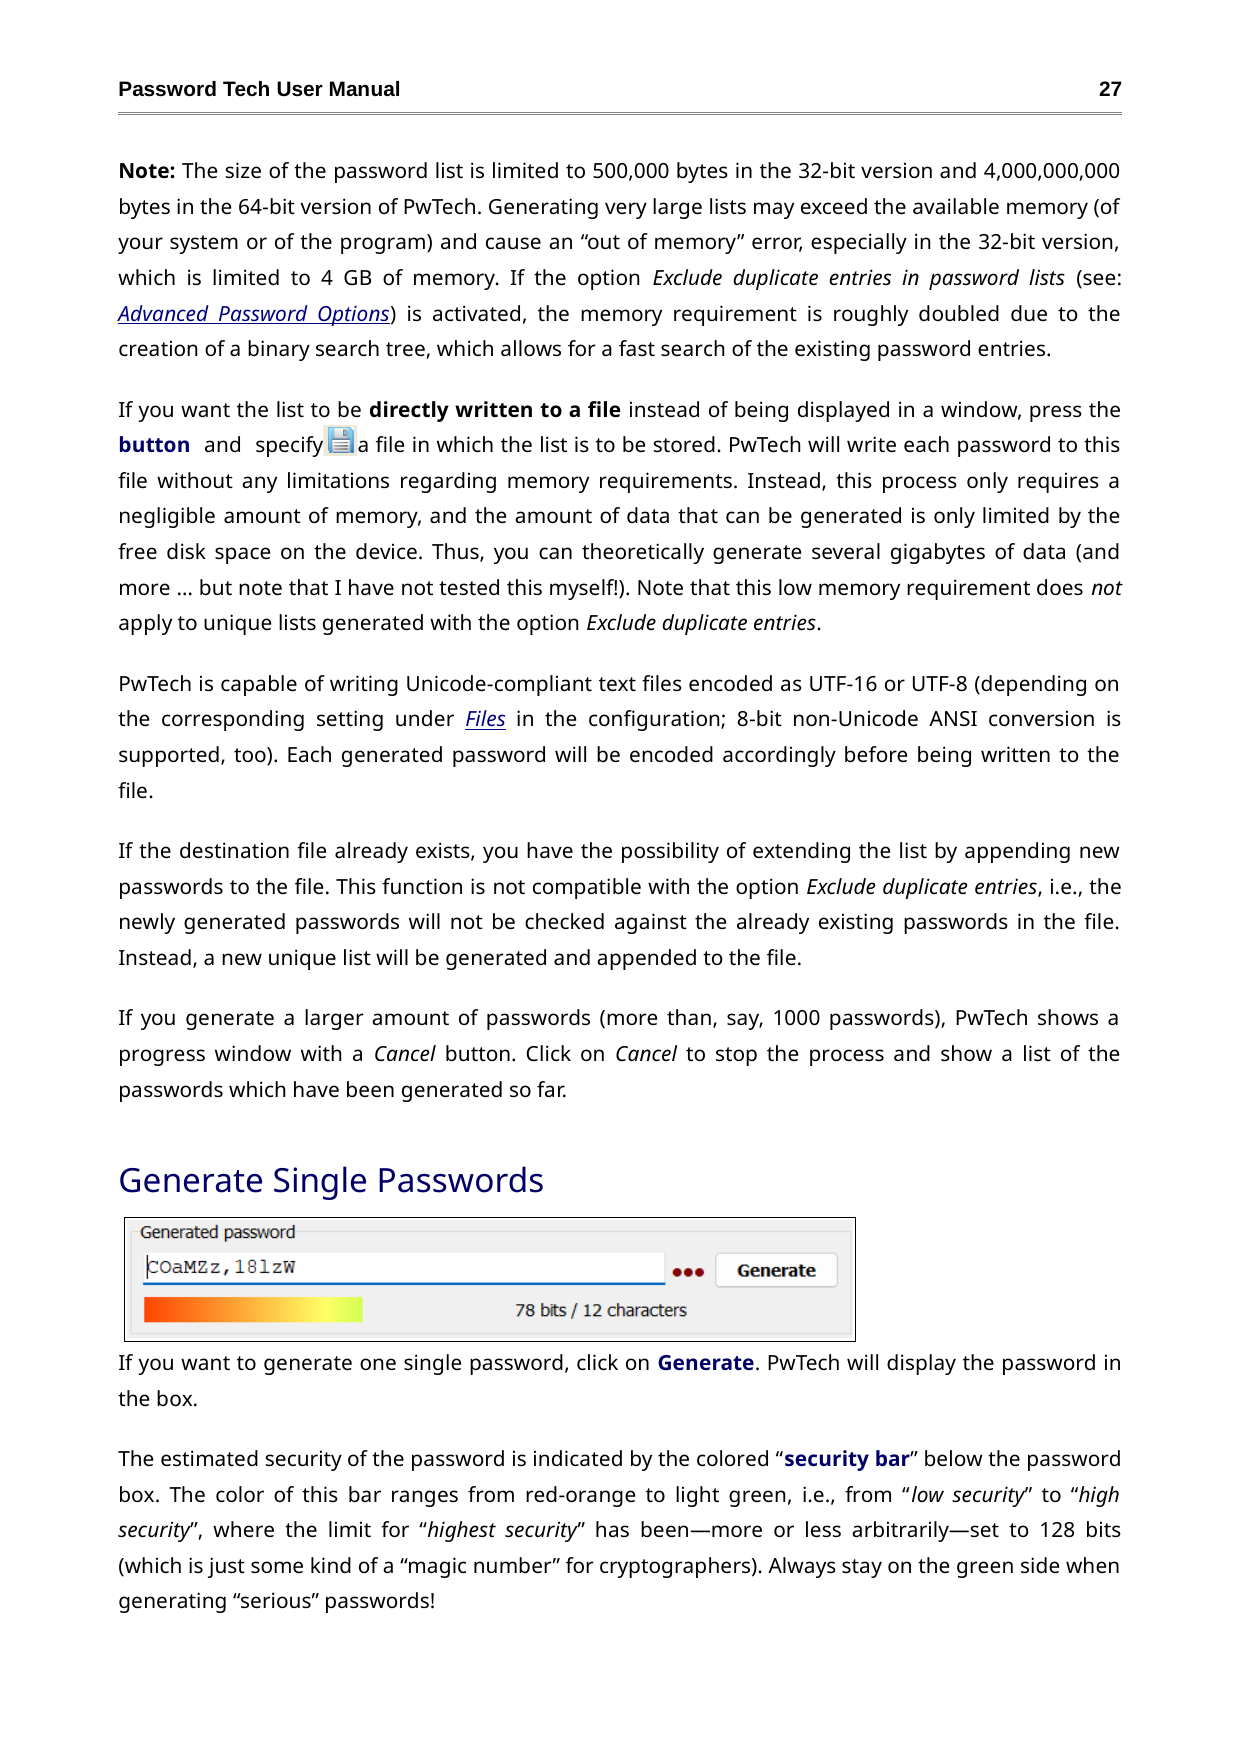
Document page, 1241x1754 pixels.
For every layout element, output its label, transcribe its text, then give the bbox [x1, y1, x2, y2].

subtitle Generate Single Passwords [118, 1156, 1122, 1202]
picture [127, 1220, 853, 1338]
text If you want the list to be directly written to a file instead of being displayed in a window, press the button and specify a file in which the list is to be stored. PwTech will write each password to this file without any limitations regarding memory requirements. Instead, this process only requires a negligible amount of memory, and the amount of data that can be generated is only limited by the free disk space on the device. Thus, you can theoretically generate several gigabytes of data (and more … but note that I have not tested this myself!). Note that this low memory requirement does not apply to unique lists generated with the option Exclude duplicate entries. [118, 394, 1122, 637]
picture [323, 425, 358, 456]
text If you generate a larger amount of passwords (more than, say, 1000 passwords), PwTech shows a progress window with a Cancel button. Click on Cancel to stop the process and show a list of the passwords which have been generated so far. [118, 1003, 1122, 1103]
text The estimated security of the password is indicated by the colored “security bar” below the password box. The color of this bar ranges from red-orange to light green, i.e., from “low security” to “high security”, where the limit for “highest security” has been—more or less arbitrarily—set to 128 bits (which is just some kind of a “magic number” for cryptographers). Always stay on the green side when generating “serious” passwords! [118, 1444, 1122, 1615]
text PwTech is capable of writing Unicode-compliant text files encoded as UTF-16 or UTF-8 (depending on the corresponding setting under Files in the configuration; 8-bit non-Unicode ANSI conversion is supported, too). Each generated password will be encoded accordingly before being written to the file. [118, 669, 1122, 804]
text If the destination file already exists, you have the possibility of extending the list by appending new passwords to the file. This function is not compatible with the option Exclude duplicate entries, i.e., the newly generated passwords will not be checked against the already existing passwords in the file. Instead, a new unique list will be generated and appended to the file. [118, 836, 1122, 971]
text If you want to generate one single password, click on Generate. PwTech will display the password in the box. [118, 1338, 1122, 1412]
text Note: The size of the password list is limited to 500,000 bytes in the 32-bit version and 4,000,000,000 bytes in the 64-bit version of PwTech. Generating very large lists may exceed the available memory (of your system or of the program) and cause an “out of memory” error, especially in the 32-bit version, which is limited to 4 GB of memory. If the option Exclude duplicate entries in password lists (see: Advanced Password Options) is activated, the memory requirement is roughly doubled due to the creation of a binary search tree, which allows for a fast search of the existing password entries. [118, 156, 1122, 363]
